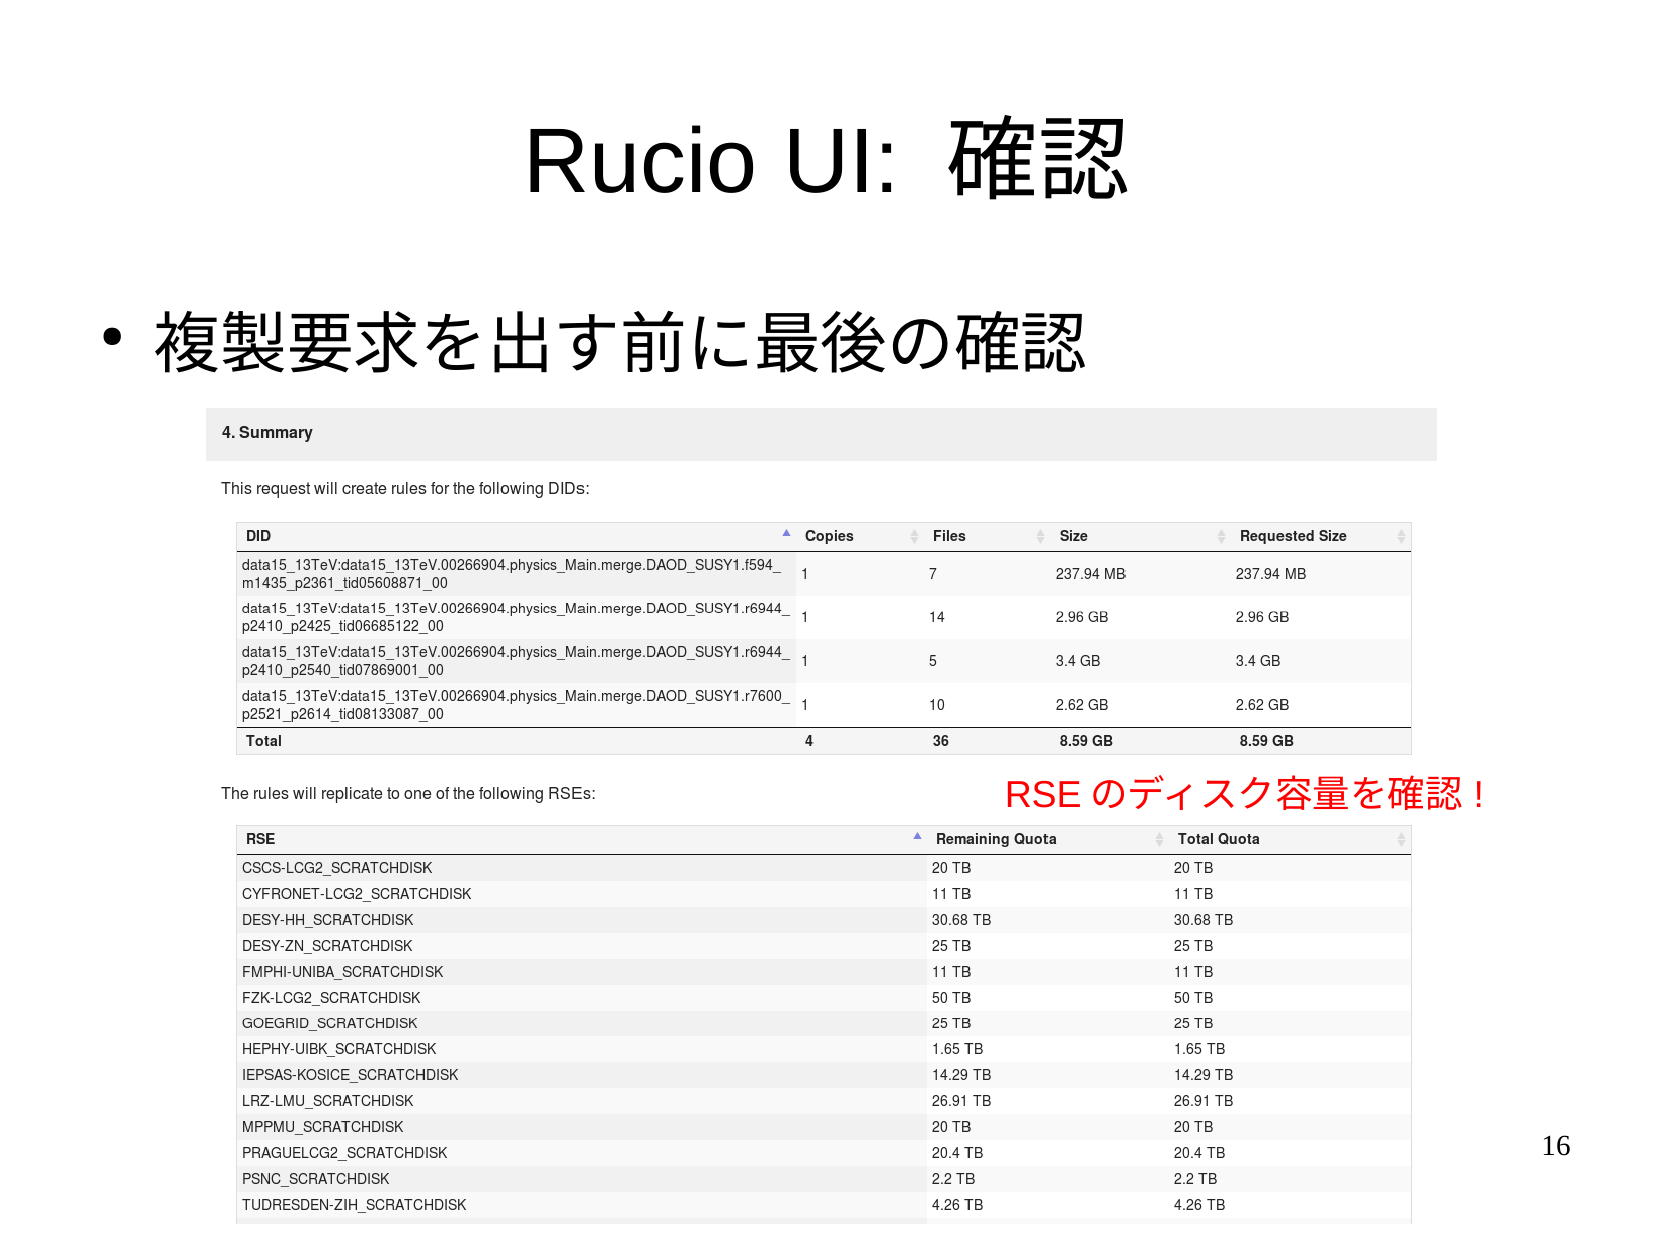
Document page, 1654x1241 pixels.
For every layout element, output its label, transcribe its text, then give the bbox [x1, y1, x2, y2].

title Rucio UI: 確認 [82, 49, 1571, 257]
text_box RSEのディスク容量を確認! [990, 756, 1516, 820]
picture [191, 408, 1437, 1224]
list 複製要求を出す前に最後の確認 [82, 290, 1571, 1010]
